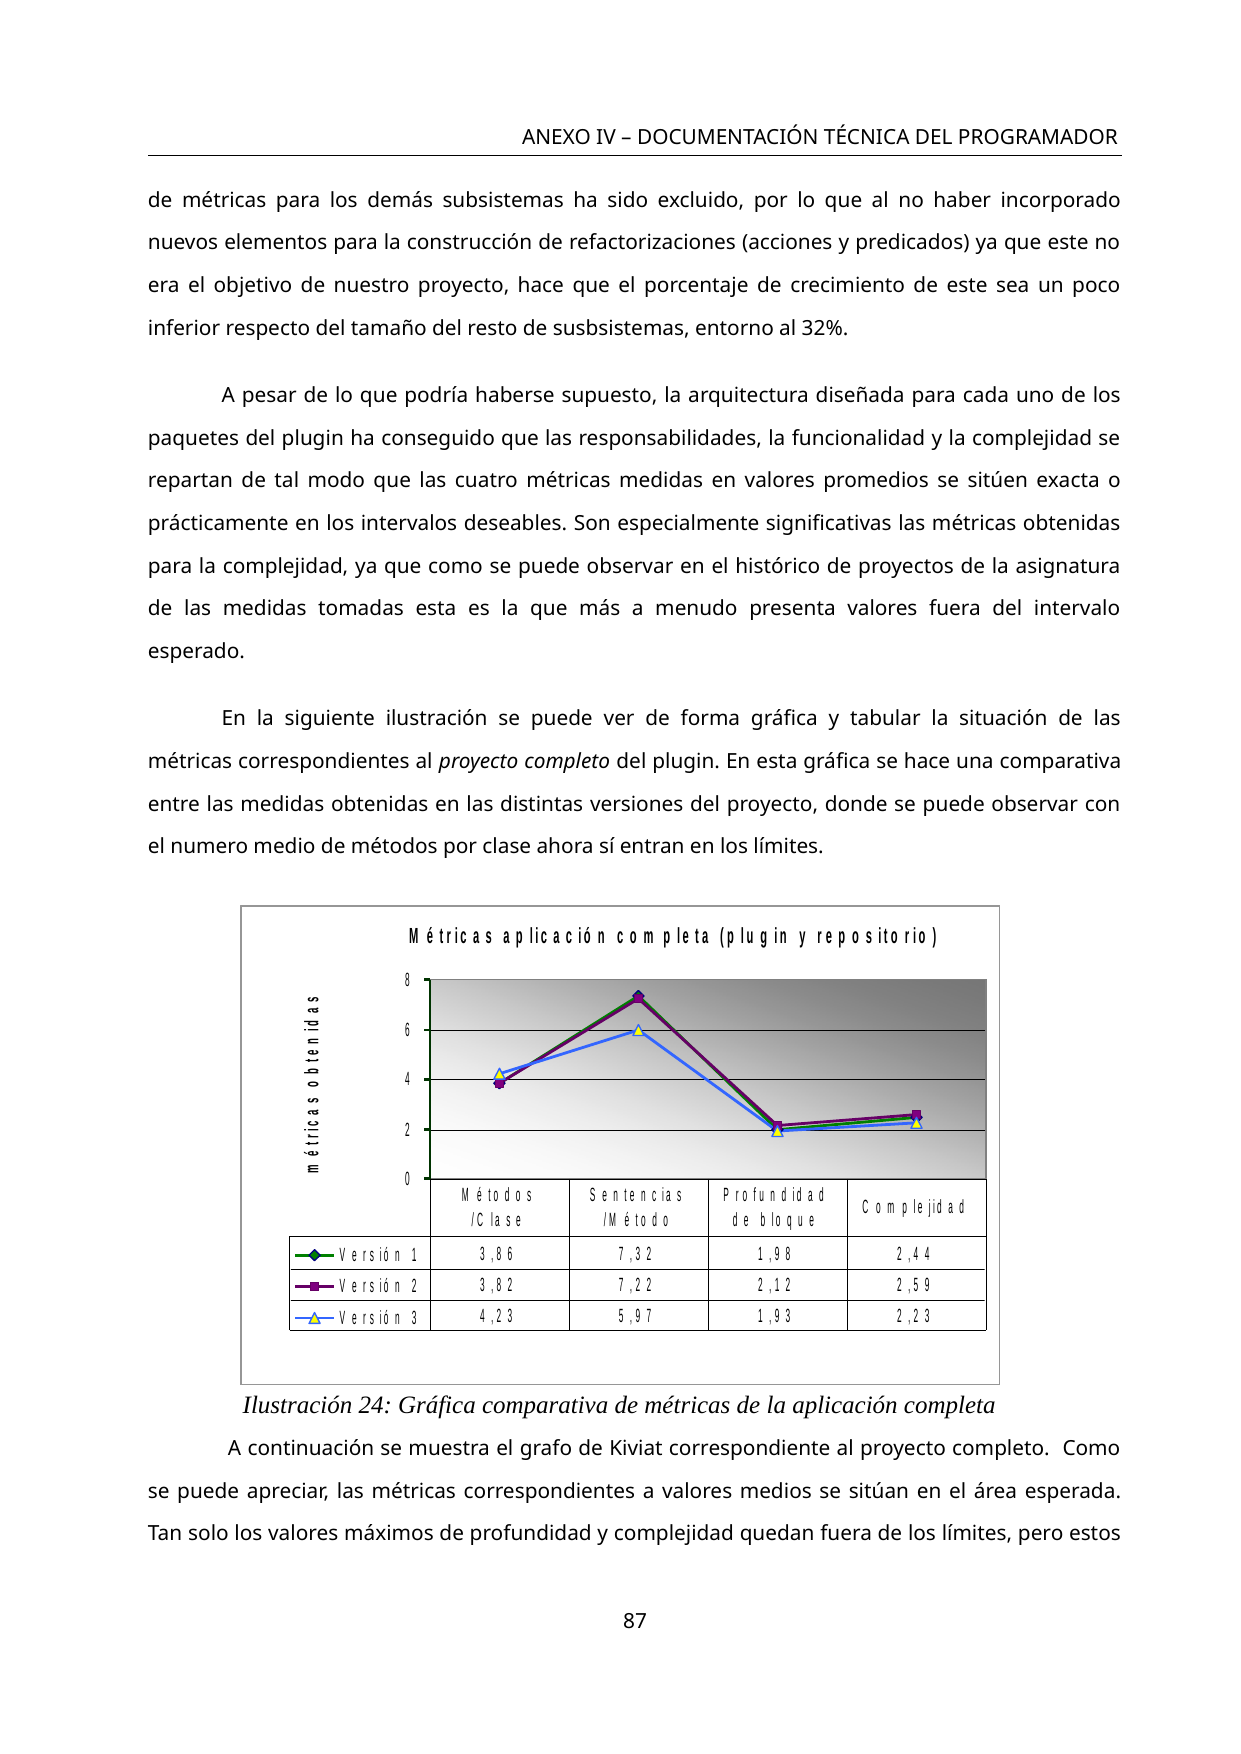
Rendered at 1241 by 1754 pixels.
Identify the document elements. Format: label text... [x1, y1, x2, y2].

text Ilustración 24: Gráfica comparativa de métricas de la aplicación completa [234, 899, 1007, 1419]
text En la siguiente ilustración se puede ver de forma gráfica y tabular la situación de las métricas correspondientes al proyecto completo del plugin. En esta gráfica se hace una comparativa entre las medidas obtenidas en las distintas versiones del proyecto, donde se puede observar con el numero medio de métodos por clase ahora sí entran en los límites. [148, 703, 1122, 860]
text A pesar de lo que podría haberse supuesto, la arquitectura diseñada para cada uno de los paquetes del plugin ha conseguido que las responsabilidades, la funcionalidad y la complejidad se repartan de tal modo que las cuatro métricas medidas en valores promedios se sitúen exacta o prácticamente en los intervalos deseables. Son especialmente significativas las métricas obtenidas para la complejidad, ya que como se puede observar en el histórico de proyectos de la asignatura de las medidas tomadas esta es la que más a menudo presenta valores fuera del intervalo esperado. [148, 380, 1122, 664]
text A continuación se muestra el grafo de Kiviat correspondiente al proyecto completo. Como se puede apreciar, las métricas correspondientes a valores medios se sitúan en el área esperada. Tan solo los valores máximos de profundidad y complejidad quedan fuera de los límites, pero estos [148, 886, 1122, 1547]
text de métricas para los demás subsistemas ha sido excluido, por lo que al no haber incorporado nuevos elementos para la construcción de refactorizaciones (acciones y predicados) ya que este no era el objetivo de nuestro proyecto, hace que el porcentaje de crecimiento de este sea un poco inferior respecto del tamaño del resto de susbsistemas, entorno al 32%. [148, 185, 1122, 341]
